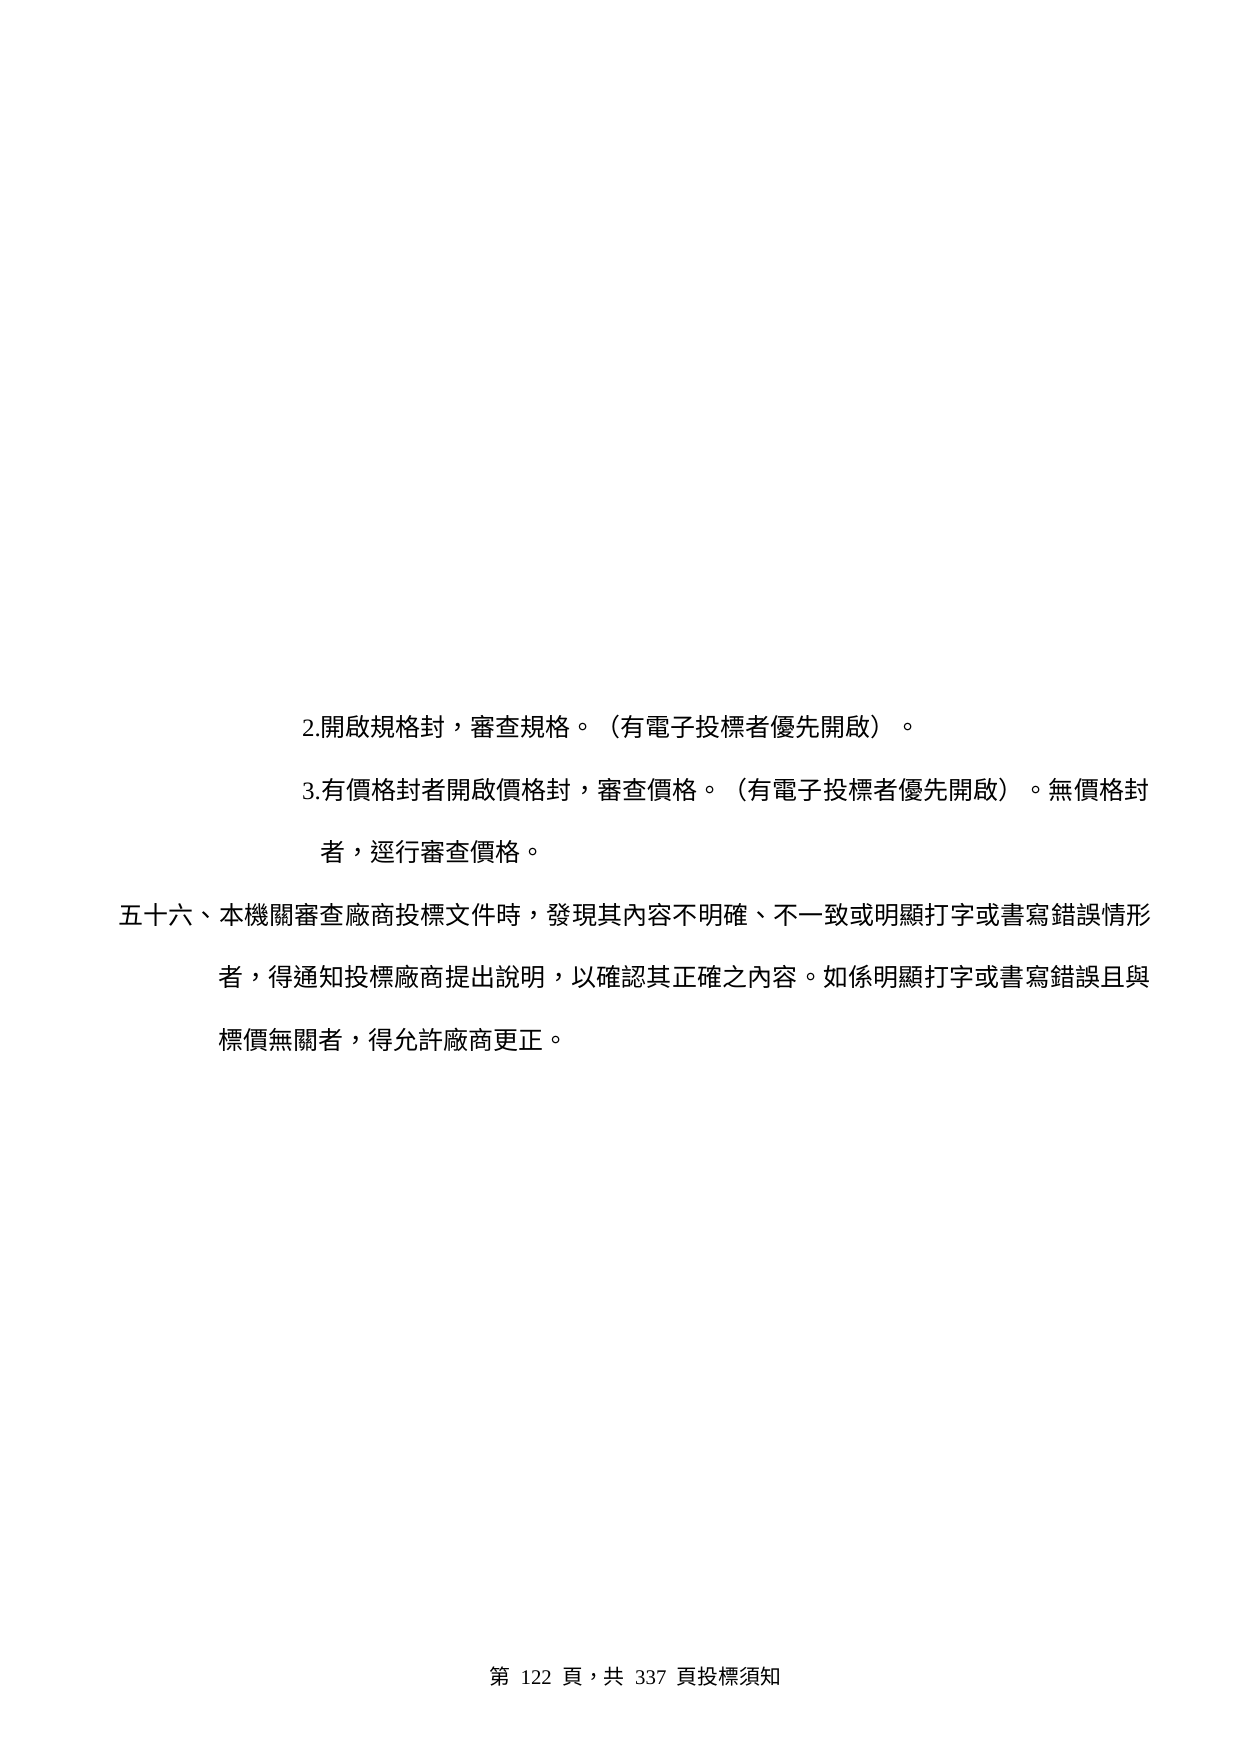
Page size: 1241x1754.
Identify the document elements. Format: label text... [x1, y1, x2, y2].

text 五十六、本機關審查廠商投標文件時，發現其內容不明確、不一致或明顯打字或書寫錯誤情形者，得通知投標廠商提出說明，以確認其正確之內容。如係明顯打字或書寫錯誤且與標價無關者，得允許廠商更正。 [118, 872, 1152, 1059]
text 2.開啟規格封，審查規格。（有電子投標者優先開啟）。 [302, 684, 1152, 747]
text 3.有價格封者開啟價格封，審查價格。（有電子投標者優先開啟）。無價格封者，逕行審查價格。 [302, 747, 1152, 872]
